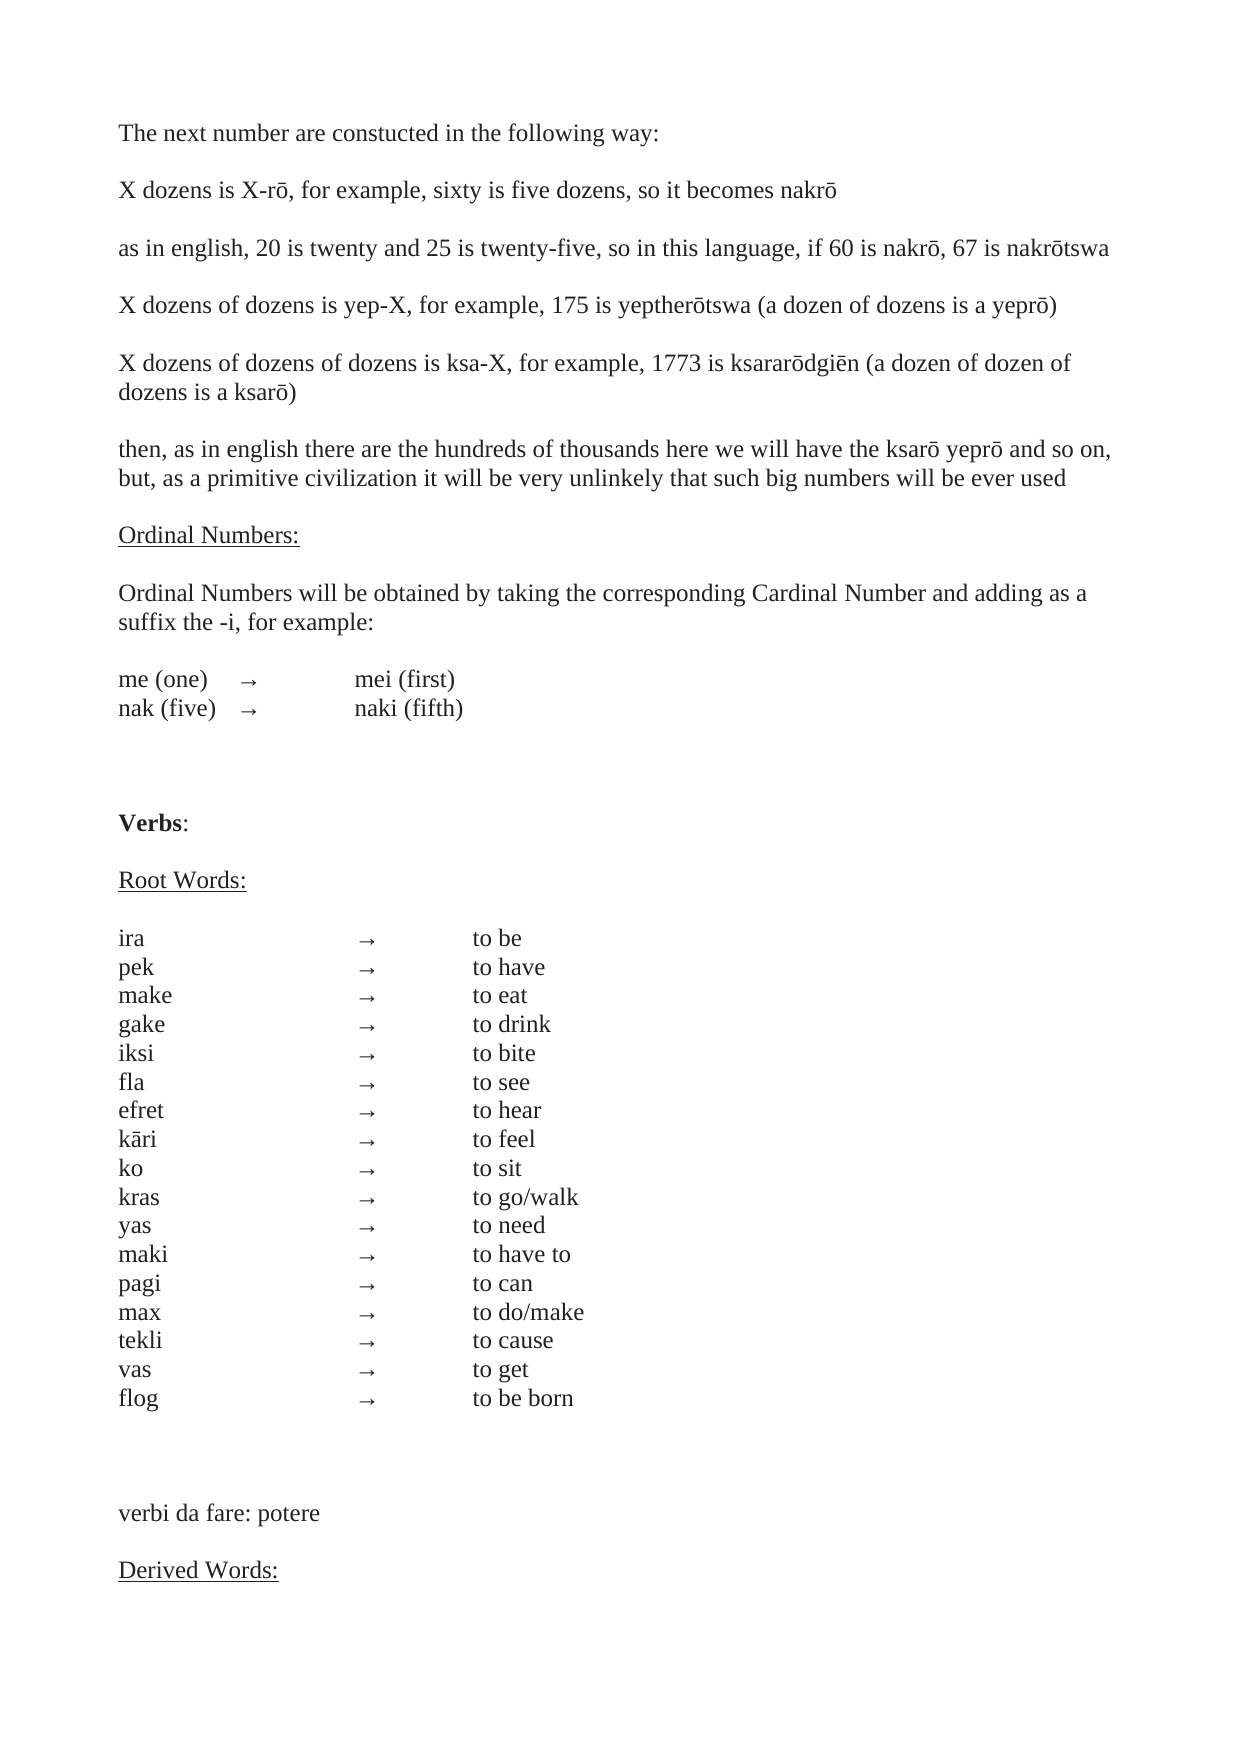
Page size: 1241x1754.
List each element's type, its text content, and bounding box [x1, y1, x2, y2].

text yas → to need [118, 1211, 1122, 1239]
text X dozens is X-rō, for example, sixty is five dozens, so it becomes nakrō [118, 176, 1122, 204]
text kāri → to feel [118, 1124, 1122, 1153]
text Derived Words: [118, 1556, 1122, 1584]
text flog → to be born [118, 1383, 1122, 1412]
text pek → to have [118, 952, 1122, 981]
text ira → to be [118, 923, 1122, 952]
text efret → to hear [118, 1096, 1122, 1124]
text Ordinal Numbers will be obtained by taking the corresponding Cardinal Number and adding as a suffix the -i, for example: [118, 578, 1122, 636]
text The next number are constucted in the following way: [118, 118, 1122, 147]
text fla → to see [118, 1067, 1122, 1096]
text verbi da fare: potere [118, 1498, 1122, 1527]
text X dozens of dozens is yep-X, for example, 175 is yeptherōtswa (a dozen of dozens is a yeprō) [118, 291, 1122, 319]
text Root Words: [118, 866, 1122, 894]
text me (one) → mei (first) [118, 664, 1122, 693]
text ko → to sit [118, 1153, 1122, 1182]
text make → to eat [118, 981, 1122, 1009]
text vas → to get [118, 1354, 1122, 1383]
text gake → to drink [118, 1009, 1122, 1038]
text then, as in english there are the hundreds of thousands here we will have the ksarō yeprō and so on, but, as a primitive civilization it will be very unlinkely that such big numbers will be ever used [118, 434, 1122, 492]
text pagi → to can [118, 1268, 1122, 1297]
text kras → to go/walk [118, 1182, 1122, 1211]
text nak (five) → naki (fifth) [118, 693, 1122, 722]
text X dozens of dozens of dozens is ksa-X, for example, 1773 is ksararōdgiēn (a dozen of dozen of dozens is a ksarō) [118, 348, 1122, 406]
text max → to do/make [118, 1297, 1122, 1326]
text Ordinal Numbers: [118, 521, 1122, 549]
text tekli → to cause [118, 1326, 1122, 1354]
text maki → to have to [118, 1239, 1122, 1268]
text Verbs: [118, 808, 1122, 837]
text iksi → to bite [118, 1038, 1122, 1067]
text as in english, 20 is twenty and 25 is twenty-five, so in this language, if 60 is nakrō, 67 is nakrōtswa [118, 233, 1122, 262]
